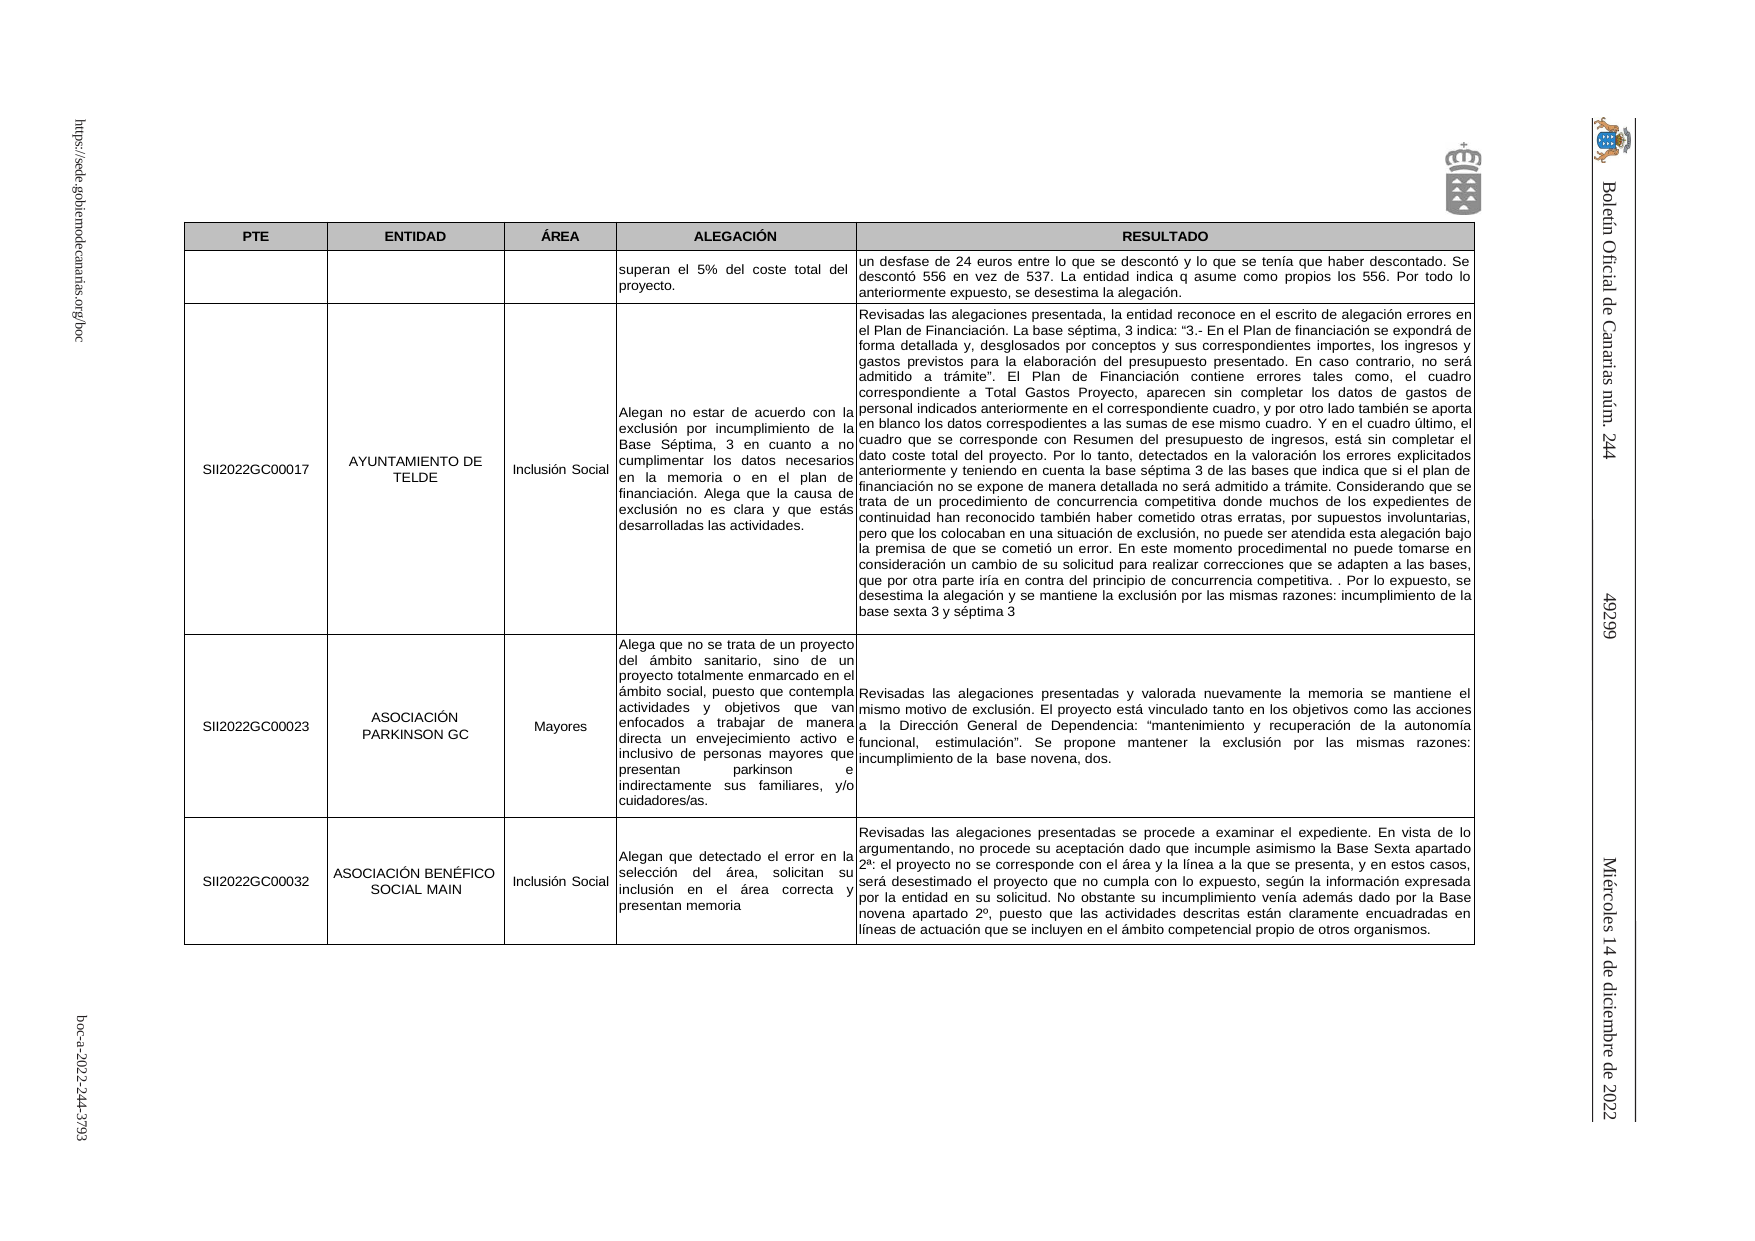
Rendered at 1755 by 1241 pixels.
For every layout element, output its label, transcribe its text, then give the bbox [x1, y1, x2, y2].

text Boletín Oficial de Canarias núm. 244 [1599, 181, 1621, 462]
table_cell AYUNTAMIENTO DE TELDE [328, 304, 504, 634]
table_cell Revisadas las alegaciones presentada, la entidad reconoce en el escrito de alegación errores en el Plan de Financiación. La base séptima, 3 indica: “3.- En el Plan de financiación se expondrá de forma detallada y, desglosados por conceptos y sus correspondientes importes, los ingresos y gastos previstos para la elaboración del presupuesto presentado. En caso contrario, no será admitido a trámite”. El Plan de Financiación contiene errores tales como, el cuadro correspondiente a Total Gastos Proyecto, aparecen sin completar los datos de gastos de personal indicados anteriormente en el correspondiente cuadro, y por otro lado también se aporta en blanco los datos correspodientes a las sumas de ese mismo cuadro. Y en el cuadro último, el cuadro que se corresponde con Resumen del presupuesto de ingresos, está sin completar el dato coste total del proyecto. Por lo tanto, detectados en la valoración los errores explicitados anteriormente y teniendo en cuenta la base séptima 3 de las bases que indica que si el plan de financiación no se expone de manera detallada no será admitido a trámite. Considerando que se trata de un procedimiento de concurrencia competitiva donde muchos de los expedientes de continuidad han reconocido también haber cometido otras erratas, por supuestos involuntarias, pero que los colocaban en una situación de exclusión, no puede ser atendida esta alegación bajo la premisa de que se cometió un error. En este momento procedimental no puede tomarse en consideración un cambio de su solicitud para realizar correcciones que se adapten a las bases, que por otra parte iría en contra del principio de concurrencia competitiva. . Por lo expuesto, se desestima la alegación y se mantiene la exclusión por las mismas razones: incumplimiento de la base sexta 3 y séptima 3 [857, 304, 1474, 634]
table_cell [328, 251, 504, 303]
table_cell ASOCIACIÓN BENÉFICO SOCIAL MAIN [328, 818, 504, 944]
text 49299 [1600, 593, 1621, 642]
table_header ALEGACIÓN [617, 223, 856, 250]
table_header ÁREA [505, 223, 616, 250]
table_cell ASOCIACIÓN PARKINSON GC [328, 635, 504, 817]
text Miércoles 14 de diciembre de 2022 [1600, 857, 1621, 1124]
table_cell Revisadas las alegaciones presentadas se procede a examinar el expediente. En vista de lo argumentando, no procede su aceptación dado que incumple asimismo la Base Sexta apartado 2ª: el proyecto no se corresponde con el área y la línea a la que se presenta, y en estos casos, será desestimado el proyecto que no cumpla con lo expuesto, según la información expresada por la entidad en su solicitud. No obstante su incumplimiento venía además dado por la Base novena apartado 2º, puesto que las actividades descritas están claramente encuadradas en líneas de actuación que se incluyen en el ámbito competencial propio de otros organismos. [857, 818, 1474, 944]
table_cell [505, 251, 616, 303]
table_header ENTIDAD [328, 223, 504, 250]
table_cell Revisadas las alegaciones presentadas y valorada nuevamente la memoria se mantiene el mismo motivo de exclusión. El proyecto está vinculado tanto en los objetivos como las acciones a la Dirección General de Dependencia: “mantenimiento y recuperación de la autonomía funcional, estimulación”. Se propone mantener la exclusión por las mismas razones: incumplimiento de la base novena, dos. [857, 635, 1474, 817]
table_cell Alegan no estar de acuerdo con la exclusión por incumplimiento de la Base Séptima, 3 en cuanto a no cumplimentar los datos necesarios en la memoria o en el plan de financiación. Alega que la causa de exclusión no es clara y que estás desarrolladas las actividades. [617, 304, 856, 634]
table_cell SII2022GC00017 [185, 304, 327, 634]
table_cell SII2022GC00032 [185, 818, 327, 944]
text boc-a-2022-244-3793 [74, 1016, 91, 1145]
table_header RESULTADO [857, 223, 1474, 250]
text https://sede.gobiernodecanarias.org/boc [72, 119, 89, 352]
table_cell Alega que no se trata de un proyecto del ámbito sanitario, sino de un proyecto totalmente enmarcado en el ámbito social, puesto que contempla actividades y objetivos que van enfocados a trabajar de manera directa un envejecimiento activo e inclusivo de personas mayores que presentan parkinson e indirectamente sus familiares, y/o cuidadores/as. [617, 635, 856, 817]
table_cell Alegan que detectado el error en la selección del área, solicitan su inclusión en el área correcta y presentan memoria [617, 818, 856, 944]
table_cell Mayores [505, 635, 616, 817]
table_cell un desfase de 24 euros entre lo que se descontó y lo que se tenía que haber descontado. Se descontó 556 en vez de 537. La entidad indica q asume como propios los 556. Por todo lo anteriormente expuesto, se desestima la alegación. [857, 251, 1474, 303]
table_cell SII2022GC00023 [185, 635, 327, 817]
table_header PTE [185, 223, 327, 250]
table_cell superan el 5% del coste total del proyecto. [617, 251, 856, 303]
table_cell [185, 251, 327, 303]
table_cell Inclusión Social [505, 304, 616, 634]
table_cell Inclusión Social [505, 818, 616, 944]
